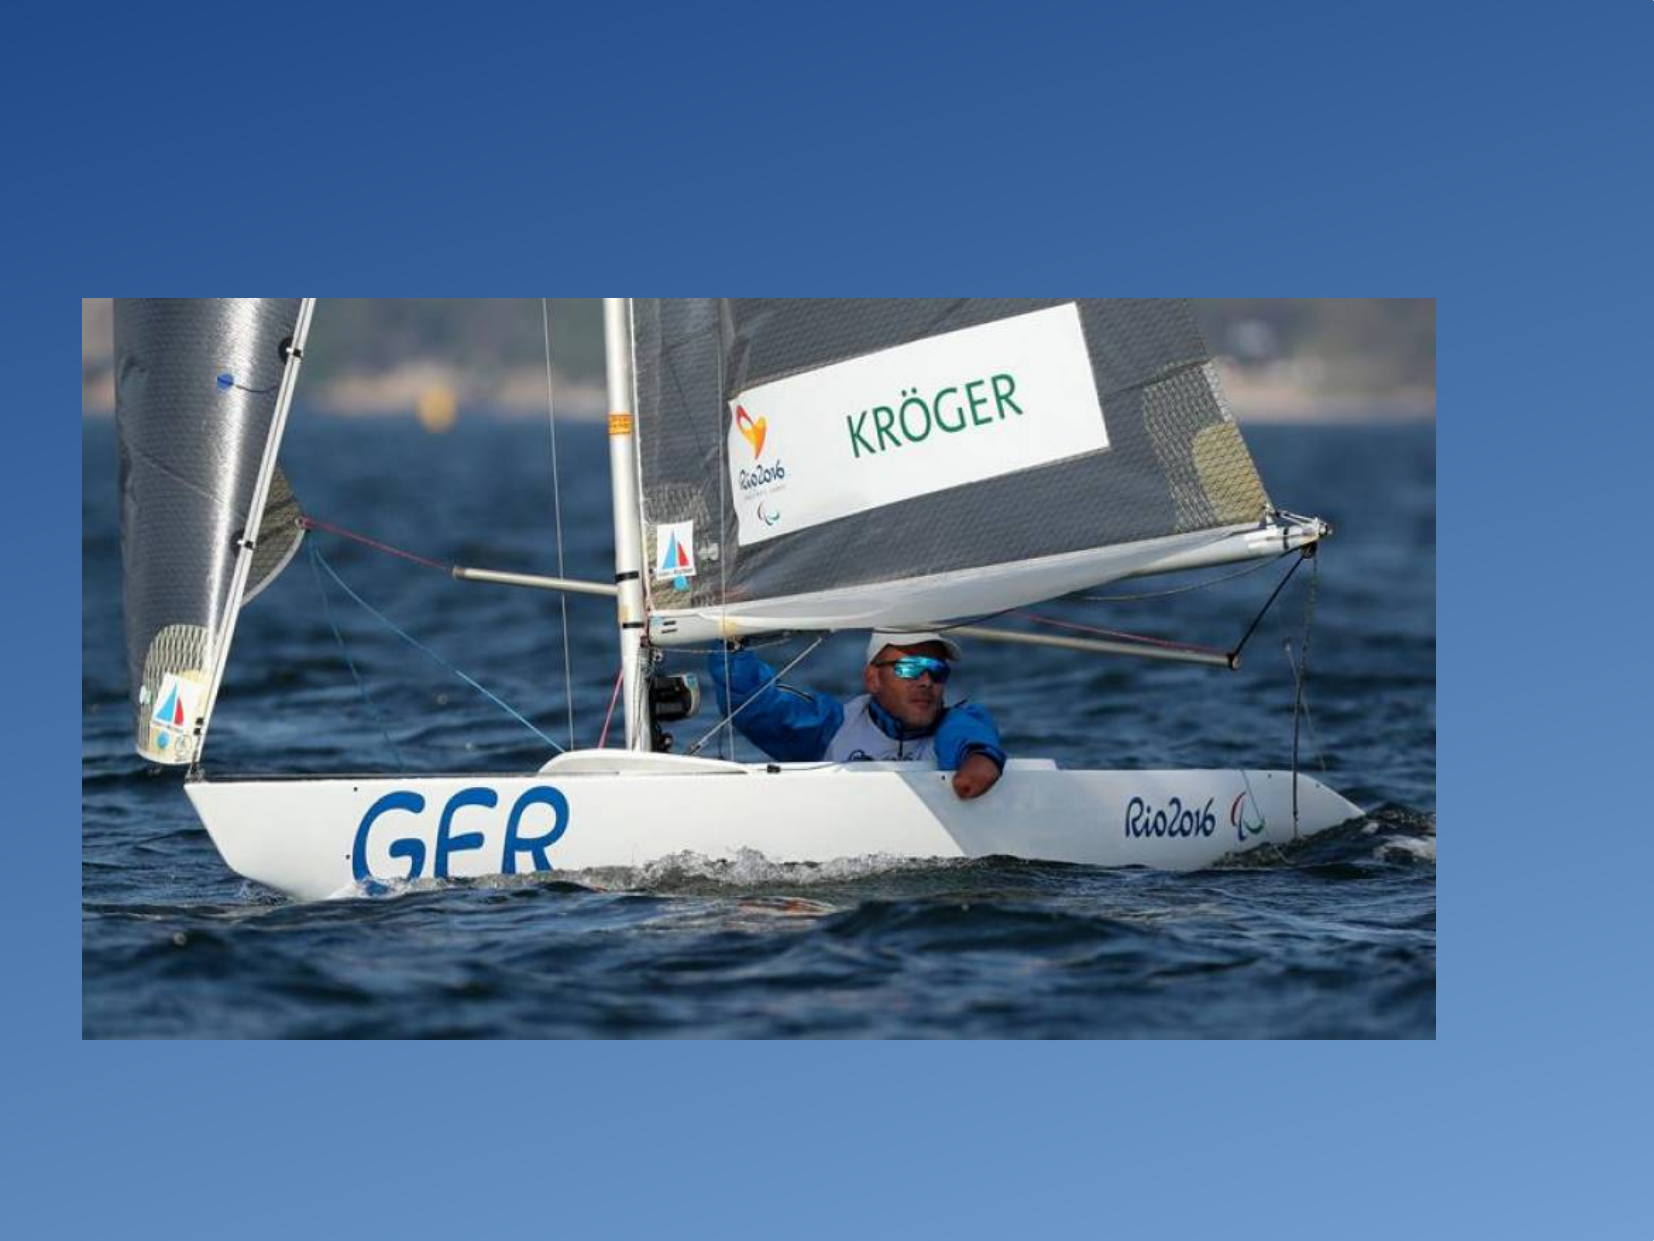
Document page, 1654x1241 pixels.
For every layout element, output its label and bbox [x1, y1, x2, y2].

picture [82, 298, 1436, 1040]
